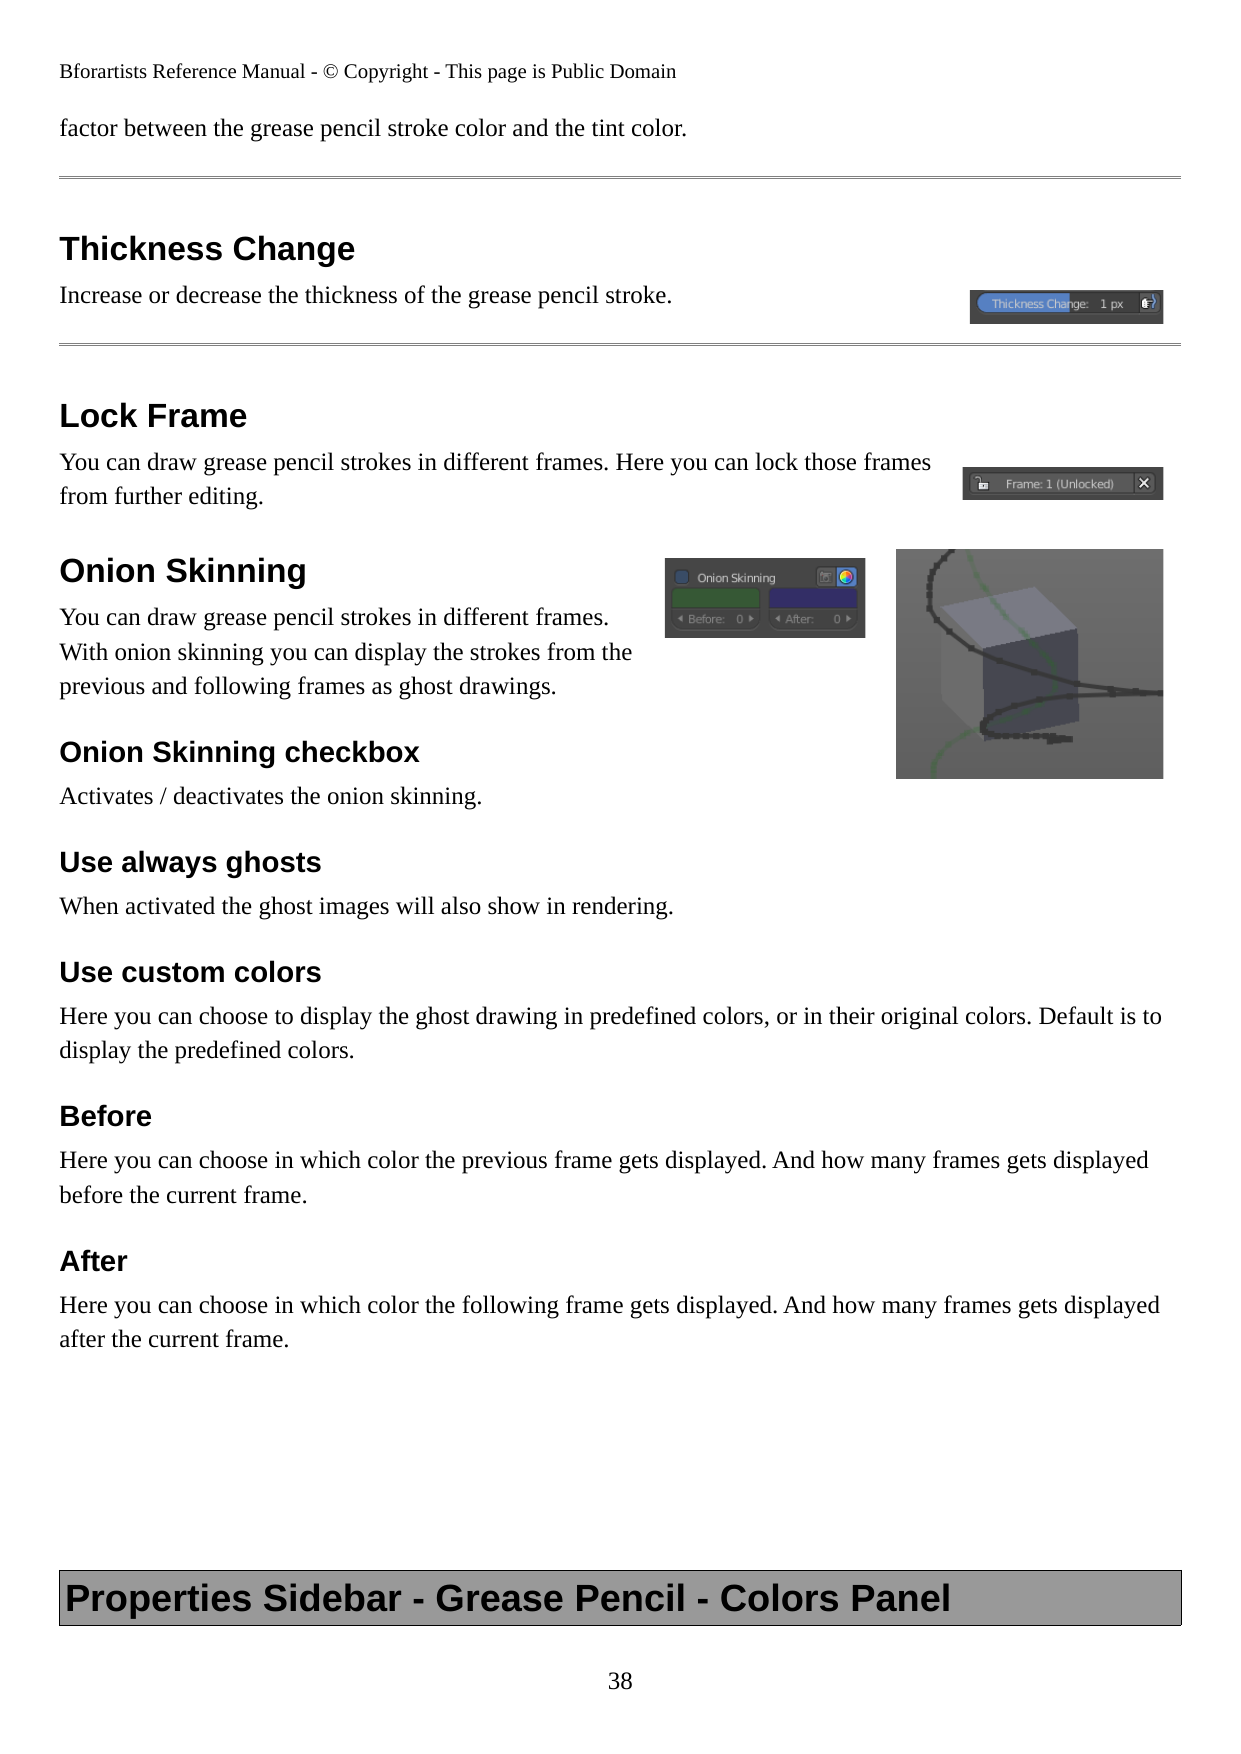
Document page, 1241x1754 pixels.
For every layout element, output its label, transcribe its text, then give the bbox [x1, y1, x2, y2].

text Here you can choose in which color the following frame gets displayed. And how many frames gets displayed after the current frame. [59, 1290, 1181, 1353]
subtitle Before [59, 1099, 1181, 1133]
text factor between the grease pencil stroke color and the tint color. [59, 113, 1181, 141]
subtitle Lock Frame [59, 396, 1181, 434]
text You can draw grease pencil strokes in different frames. With onion skinning you can display the strokes from the previous and following frames as ghost drawings. [59, 602, 896, 700]
subtitle Onion Skinning [59, 551, 896, 590]
subtitle [1164, 551, 1181, 590]
picture [969, 290, 1164, 324]
text When activated the ghost images will also show in rendering. [59, 891, 1181, 920]
picture [664, 558, 866, 638]
picture [962, 467, 1164, 500]
text Increase or decrease the thickness of the grease pencil stroke. [59, 280, 1181, 308]
subtitle Use custom colors [59, 955, 1181, 989]
subtitle Onion Skinning checkbox [59, 735, 896, 769]
subtitle Use always ghosts [59, 845, 1181, 879]
text You can draw grease pencil strokes in different frames. Here you can lock those frames from further editing. [59, 447, 1181, 510]
text Activates / deactivates the onion skinning. [59, 781, 1181, 810]
text Here you can choose in which color the previous frame gets displayed. And how many frames gets displayed before the current frame. [59, 1146, 1181, 1209]
text Here you can choose to display the ghost drawing in predefined colors, or in their original colors. Default is to display the predefined colors. [59, 1001, 1181, 1064]
subtitle Thickness Change [59, 229, 1181, 267]
subtitle After [59, 1244, 1181, 1277]
table_header Properties Sidebar - Grease Pencil - Colors Panel [60, 1571, 1181, 1625]
picture [896, 549, 1164, 779]
subtitle [1164, 735, 1181, 769]
